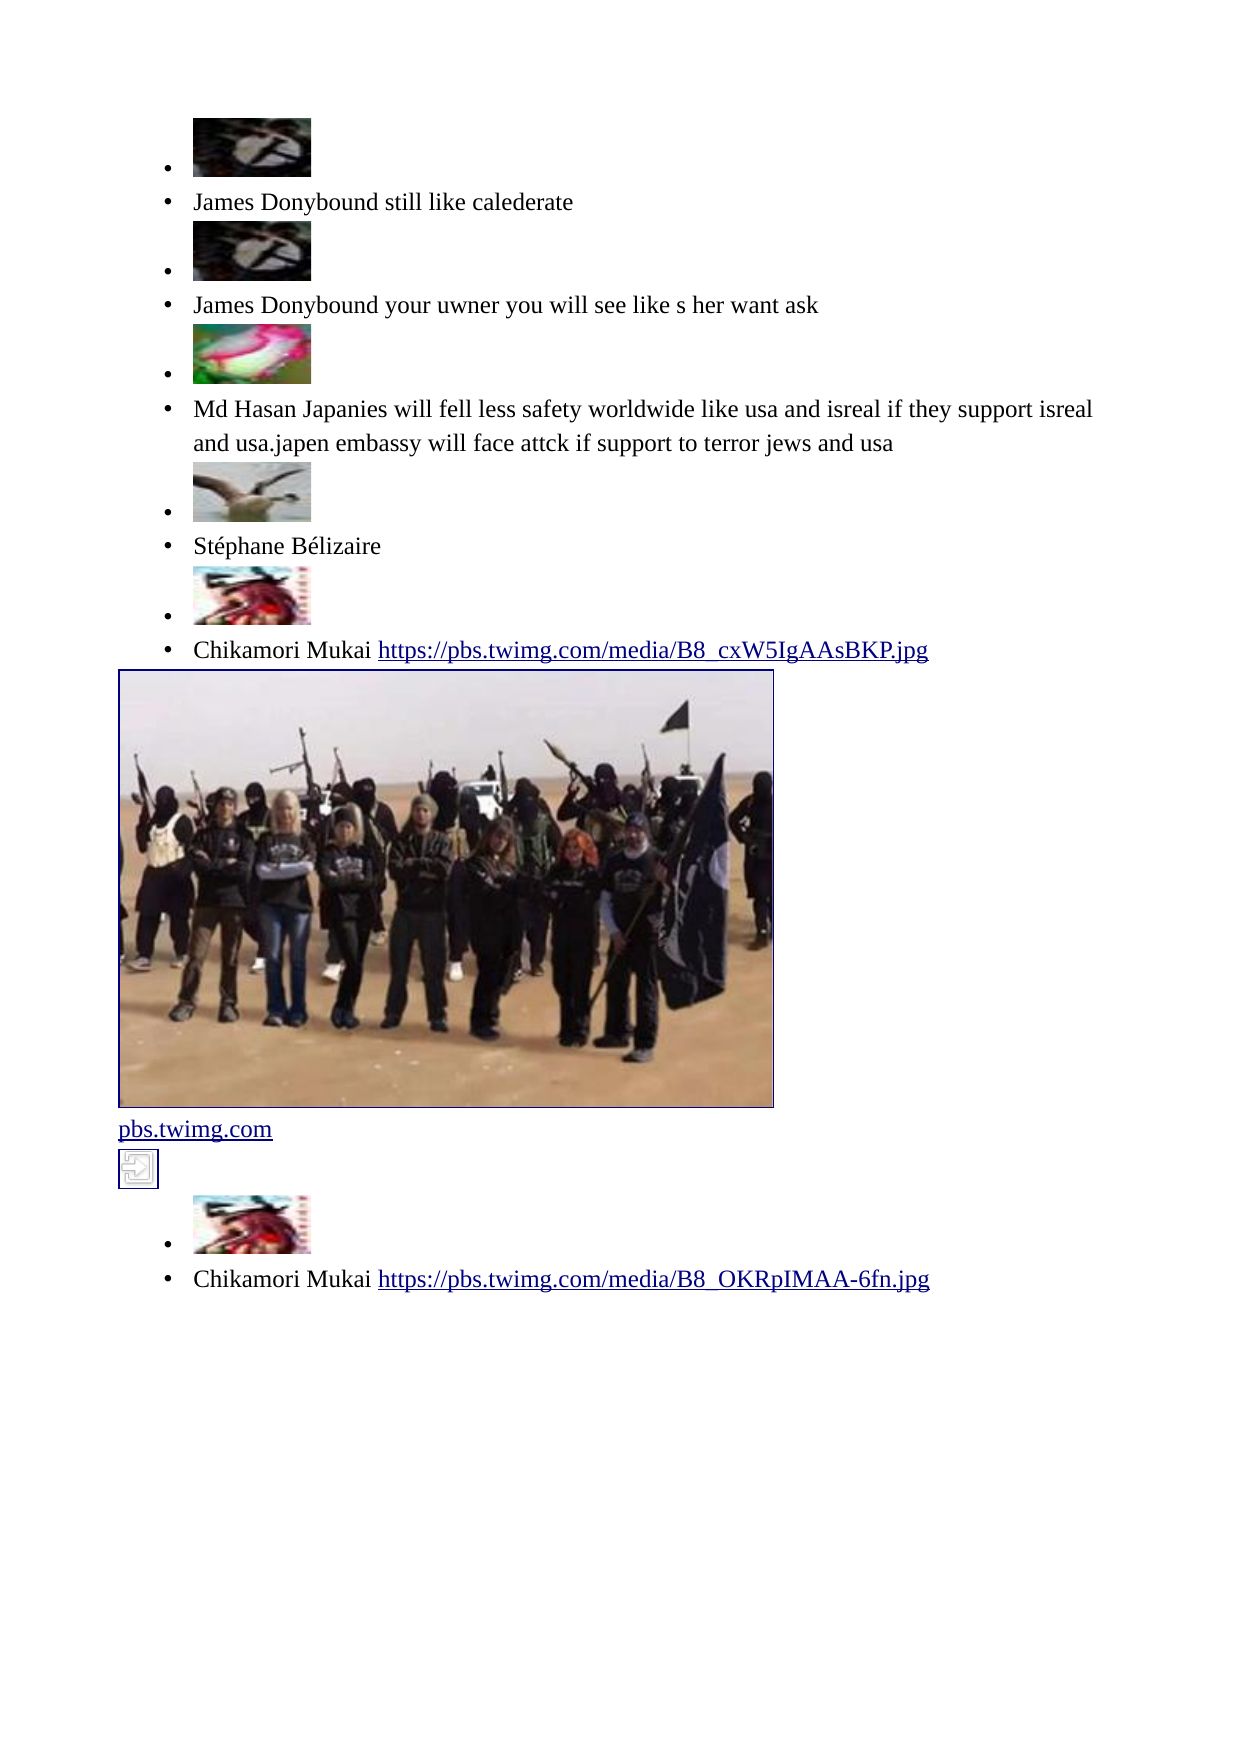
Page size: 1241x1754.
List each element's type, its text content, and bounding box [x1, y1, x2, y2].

picture [193, 324, 312, 384]
list Chikamori Mukai https://pbs.twimg.com/media/B8_OKRpIMAA-6fn.jpg [164, 1264, 1122, 1292]
list Chikamori Mukai https://pbs.twimg.com/media/B8_cxW5IgAAsBKP.jpg [164, 635, 1122, 663]
picture [120, 671, 773, 1107]
list James Donybound your uwner you will see like s her want ask [164, 290, 1122, 319]
list Md Hasan Japanies will fell less safety worldwide like usa and isreal if they support isreal and usa.japen embassy will face attck if support to terror jews and usa [164, 394, 1122, 457]
picture [193, 221, 312, 281]
text pbs.twimg.com [118, 1114, 1122, 1143]
picture [193, 462, 312, 522]
picture [120, 1150, 157, 1188]
picture [193, 1195, 312, 1254]
list James Donybound still like calederate [164, 187, 1122, 216]
list Stéphane Bélizaire [164, 531, 1122, 560]
picture [193, 566, 312, 625]
picture [193, 118, 312, 177]
